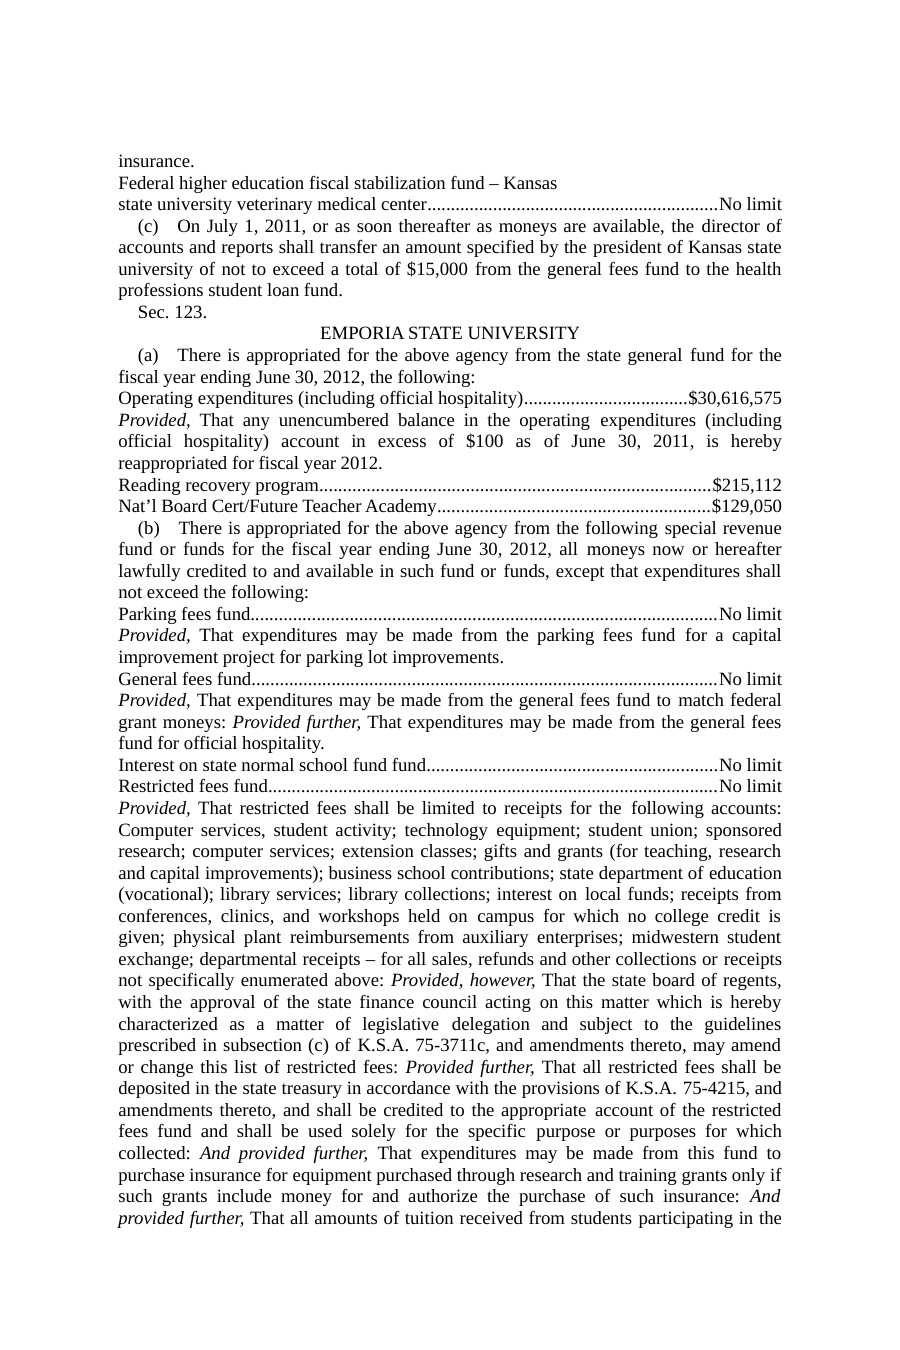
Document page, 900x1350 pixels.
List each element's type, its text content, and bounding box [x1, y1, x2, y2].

text state university veterinary medical center No limit [118, 193, 782, 215]
text Sec. 123. [118, 301, 782, 322]
text (a) There is appropriated for the above agency from the state general fund for the fiscal year ending June 30, 2012, the following: [118, 344, 782, 387]
text EMPORIA STATE UNIVERSITY [118, 322, 782, 344]
text Parking fees fund No limit [118, 603, 782, 624]
text Operating expenditures (including official hospitality) $30,616,575 [118, 387, 782, 409]
text Provided, That restricted fees shall be limited to receipts for the following accounts: Computer services, student activity; technology equipment; student union; sponsored research; computer services; extension classes; gifts and grants (for teaching, research and capital improvements); business school contributions; state department of education (vocational); library services; library collections; interest on local funds; receipts from conferences, clinics, and workshops held on campus for which no college credit is given; physical plant reimbursements from auxiliary enterprises; midwestern student exchange; departmental receipts – for all sales, refunds and other collections or receipts not specifically enumerated above: Provided, however, That the state board of regents, with the approval of the state finance council acting on this matter which is hereby characterized as a matter of legislative delegation and subject to the guidelines prescribed in subsection (c) of K.S.A. 75-3711c, and amendments thereto, may amend or change this list of restricted fees: Provided further, That all restricted fees shall be deposited in the state treasury in accordance with the provisions of K.S.A. 75-4215, and amendments thereto, and shall be credited to the appropriate account of the restricted fees fund and shall be used solely for the specific purpose or purposes for which collected: And provided further, That expenditures may be made from this fund to purchase insurance for equipment purchased through research and training grants only if such grants include money for and authorize the purchase of such insurance: And provided further, That all amounts of tuition received from students participating in the [118, 797, 782, 1228]
text Provided, That any unencumbered balance in the operating expenditures (including official hospitality) account in excess of $100 as of June 30, 2011, is hereby reappropriated for fiscal year 2012. [118, 409, 782, 473]
text (b) There is appropriated for the above agency from the following special revenue fund or funds for the fiscal year ending June 30, 2012, all moneys now or hereafter lawfully credited to and available in such fund or funds, except that expenditures shall not exceed the following: [118, 517, 782, 603]
text Interest on state normal school fund fund No limit [118, 754, 782, 775]
text Restricted fees fund No limit [118, 775, 782, 797]
text (c) On July 1, 2011, or as soon thereafter as moneys are available, the director of accounts and reports shall transfer an amount specified by the president of Kansas state university of not to exceed a total of $15,000 from the general fees fund to the health professions student loan fund. [118, 215, 782, 301]
text Provided, That expenditures may be made from the general fees fund to match federal grant moneys: Provided further, That expenditures may be made from the general fees fund for official hospitality. [118, 689, 782, 754]
text Provided, That expenditures may be made from the parking fees fund for a capital improvement project for parking lot improvements. [118, 624, 782, 667]
text insurance. [118, 150, 782, 172]
text Federal higher education fiscal stabilization fund – Kansas [118, 172, 782, 193]
text General fees fund No limit [118, 667, 782, 689]
text Reading recovery program $215,112 [118, 473, 782, 495]
text Nat’l Board Cert/Future Teacher Academy $129,050 [118, 495, 782, 517]
